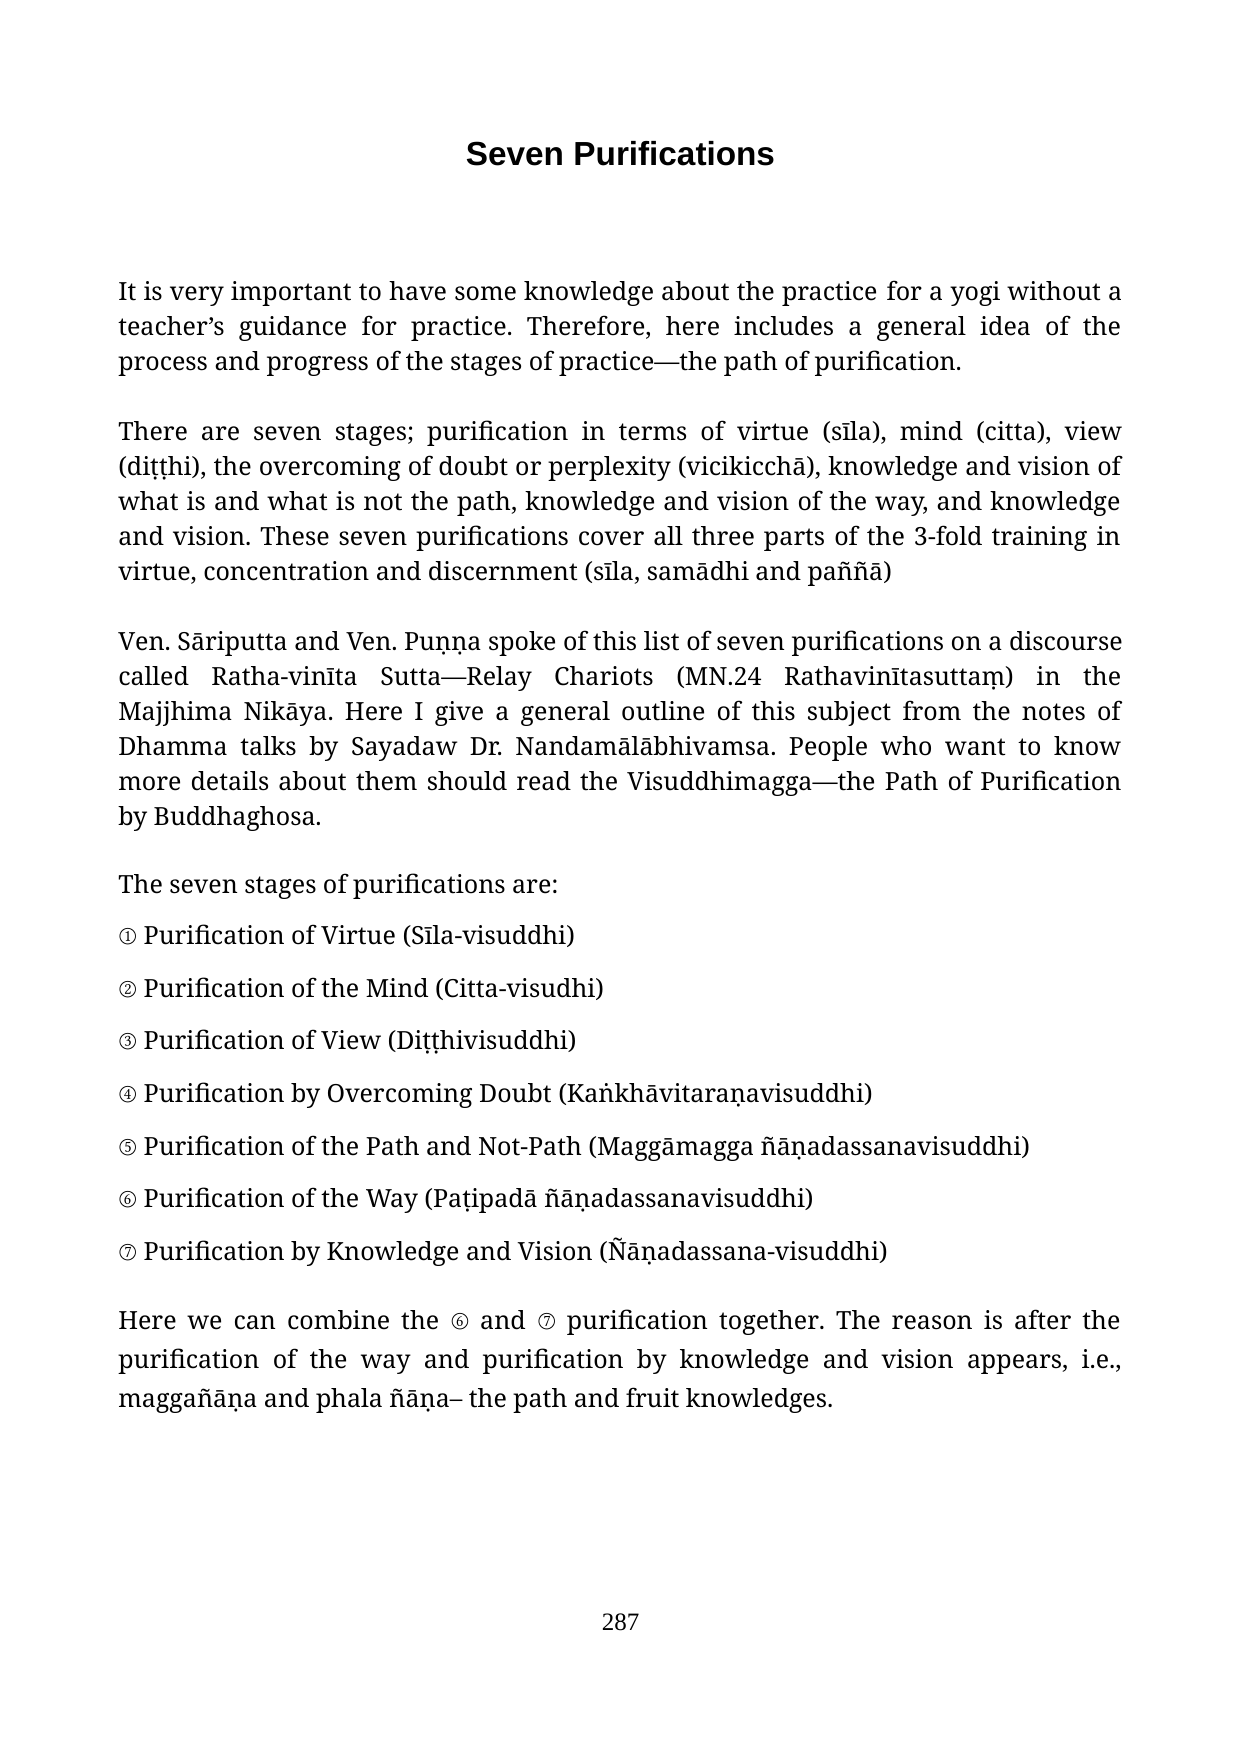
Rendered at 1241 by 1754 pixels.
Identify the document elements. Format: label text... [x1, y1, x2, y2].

text ④ Purification by Overcoming Doubt (Kaṅkhāvitaraṇavisuddhi) [118, 1075, 1122, 1110]
text ⑦ Purification by Knowledge and Vision (Ñāṇadassana-visuddhi) [118, 1233, 1122, 1268]
subtitle Seven Purifications [118, 134, 1122, 173]
text ① Purification of Virtue (Sīla-visuddhi) [118, 917, 1122, 952]
text The seven stages of purifications are: [118, 865, 1122, 900]
text ⑤ Purification of the Path and Not-Path (Maggāmagga ñāṇadassanavisuddhi) [118, 1127, 1122, 1162]
text Here we can combine the ⑥ and ⑦ purification together. The reason is after the purification of the way and purification by knowledge and vision appears, i.e., maggañāṇa and phala ñāṇa– the path and fruit knowledges. [118, 1303, 1122, 1415]
text ③ Purification of View (Diṭṭhivisuddhi) [118, 1022, 1122, 1057]
text ② Purification of the Mind (Citta-visudhi) [118, 969, 1122, 1004]
text ⑥ Purification of the Way (Paṭipadā ñāṇadassanavisuddhi) [118, 1180, 1122, 1215]
text It is very important to have some knowledge about the practice for a yogi without a teacher’s guidance for practice. Therefore, here includes a general idea of the process and progress of the stages of practice—the path of purification. There are seven stages; purification in terms of virtue (sīla), mind (citta), view (diṭṭhi), the overcoming of doubt or perplexity (vicikicchā), knowledge and vision of what is and what is not the path, knowledge and vision of the way, and knowledge and vision. These seven purifications cover all three parts of the 3-fold training in virtue, concentration and discernment (sīla, samādhi and paññā) Ven. Sāriputta and Ven. Puṇṇa spoke of this list of seven purifications on a discourse called Ratha-vinīta Sutta—Relay Chariots (MN.24 Rathavinītasuttaṃ) in the Majjhima Nikāya. Here I give a general outline of this subject from the notes of Dhamma talks by Sayadaw Dr. Nandamālābhivamsa. People who want to know more details about them should read the Visuddhimagga—the Path of Purification by Buddhaghosa. [118, 273, 1122, 833]
